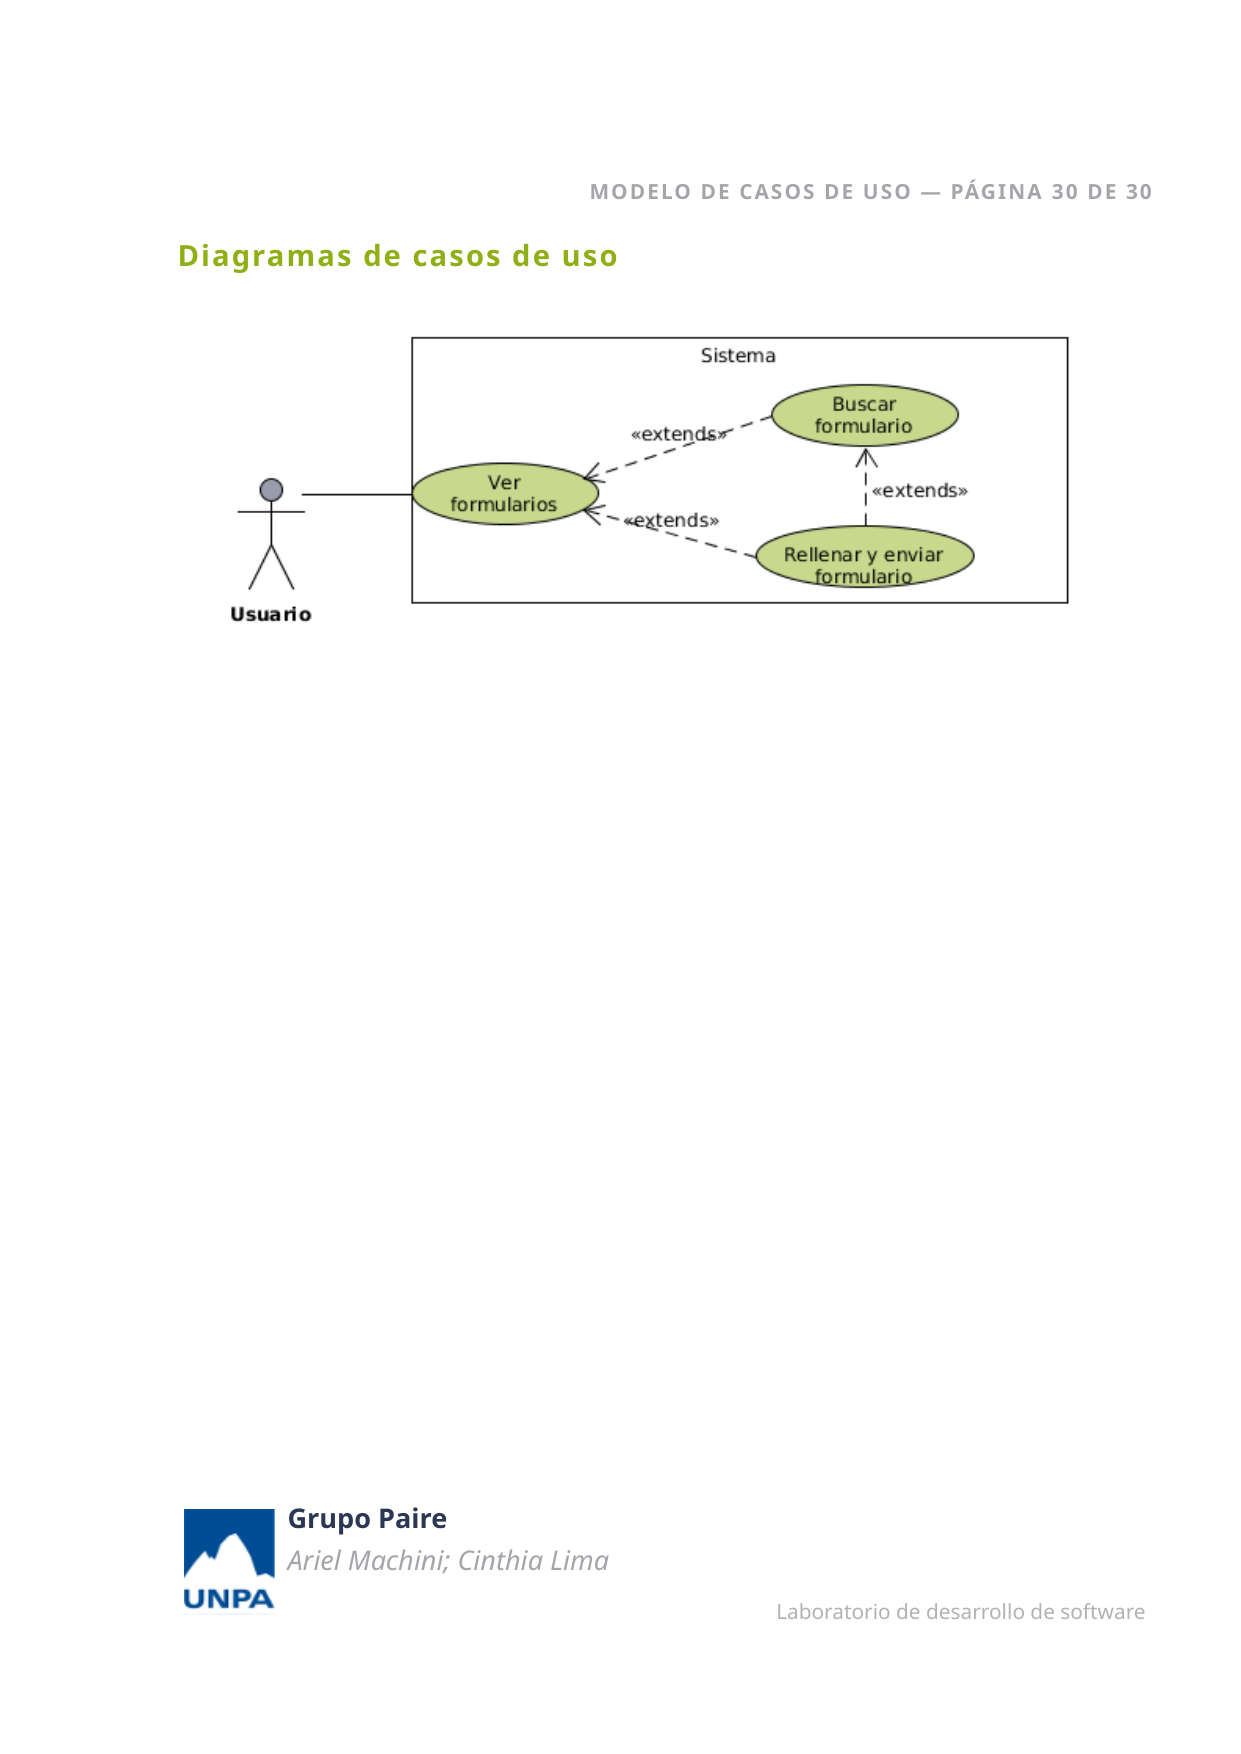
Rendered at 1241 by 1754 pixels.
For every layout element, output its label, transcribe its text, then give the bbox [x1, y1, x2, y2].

picture [184, 1509, 275, 1615]
picture [177, 307, 1099, 698]
subtitle Diagramas de casos de uso [177, 235, 1152, 275]
